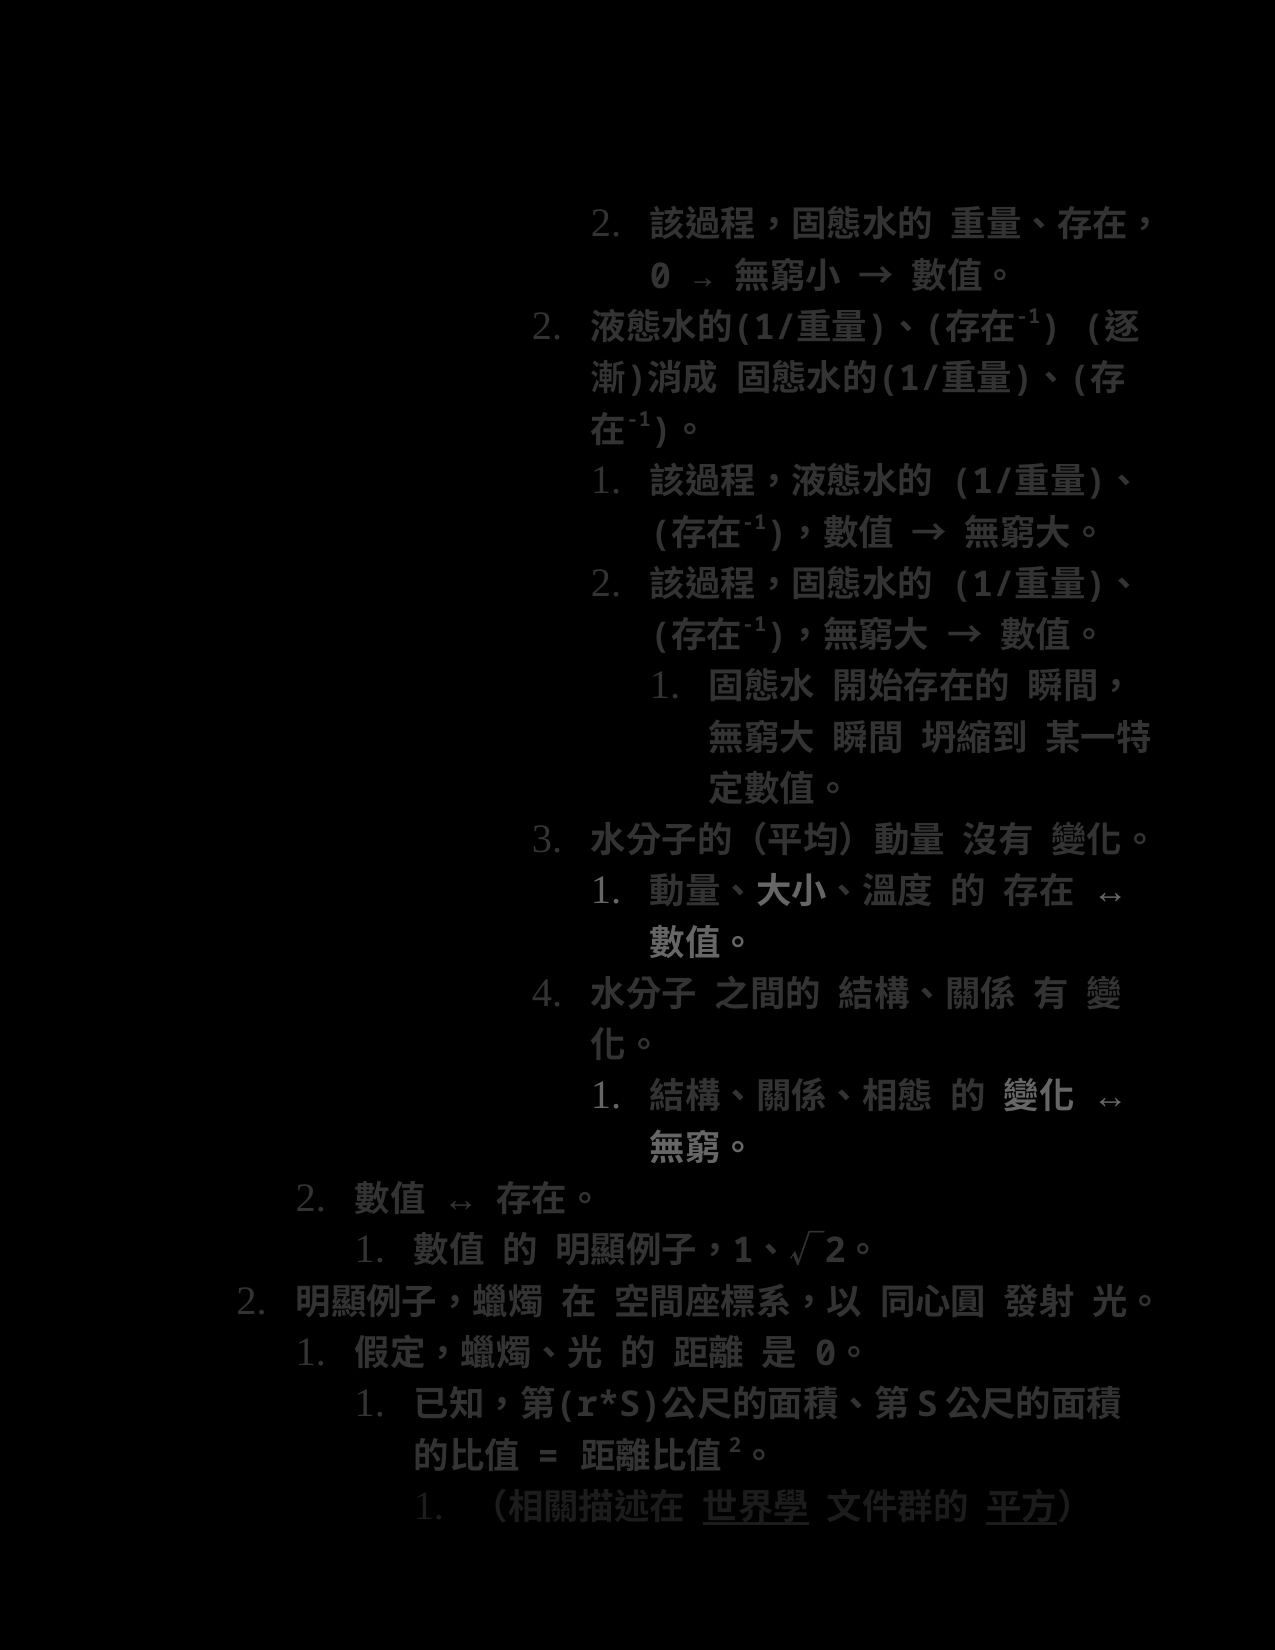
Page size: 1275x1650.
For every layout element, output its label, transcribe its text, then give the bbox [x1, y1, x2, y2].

list 液態水的(1/重量)、(存在-1) (逐漸)消成 固態水的(1/重量)、(存在-1)。 [532, 298, 1157, 452]
list 數值 的 明顯例子，1、√2。 [354, 1222, 1157, 1273]
list 固態水 開始存在的 瞬間，無窮大 瞬間 坍縮到 某一特定數值。 [649, 658, 1157, 812]
list 水分子的（平均）動量 沒有 變化。 [532, 812, 1157, 863]
list 該過程，液態水的 (1/重量)、(存在-1)，數值 → 無窮大。 [591, 452, 1157, 555]
list （相關描述在 世界學 文件群的 平方） [413, 1478, 1157, 1529]
list 該過程，固態水的 (1/重量)、(存在-1)，無窮大 → 數值。 [591, 555, 1157, 658]
list 水分子 之間的 結構、關係 有 變化。 [532, 965, 1157, 1068]
list 明顯例子，蠟燭 在 空間座標系，以 同心圓 發射 光。 [236, 1273, 1157, 1324]
list 該過程，固態水的 重量、存在，0 → 無窮小 → 數值。 [591, 196, 1157, 298]
list 已知，第(r*S)公尺的面積、第S公尺的面積 的比值 = 距離比值2。 [354, 1376, 1157, 1478]
list 假定，蠟燭、光 的 距離 是 0。 [295, 1324, 1157, 1376]
list 結構、關係、相態 的 變化 ↔ 無窮。 [591, 1068, 1157, 1170]
list 數值 ↔ 存在。 [295, 1170, 1157, 1222]
list 動量、大小、溫度 的 存在 ↔ 數值。 [591, 863, 1157, 965]
